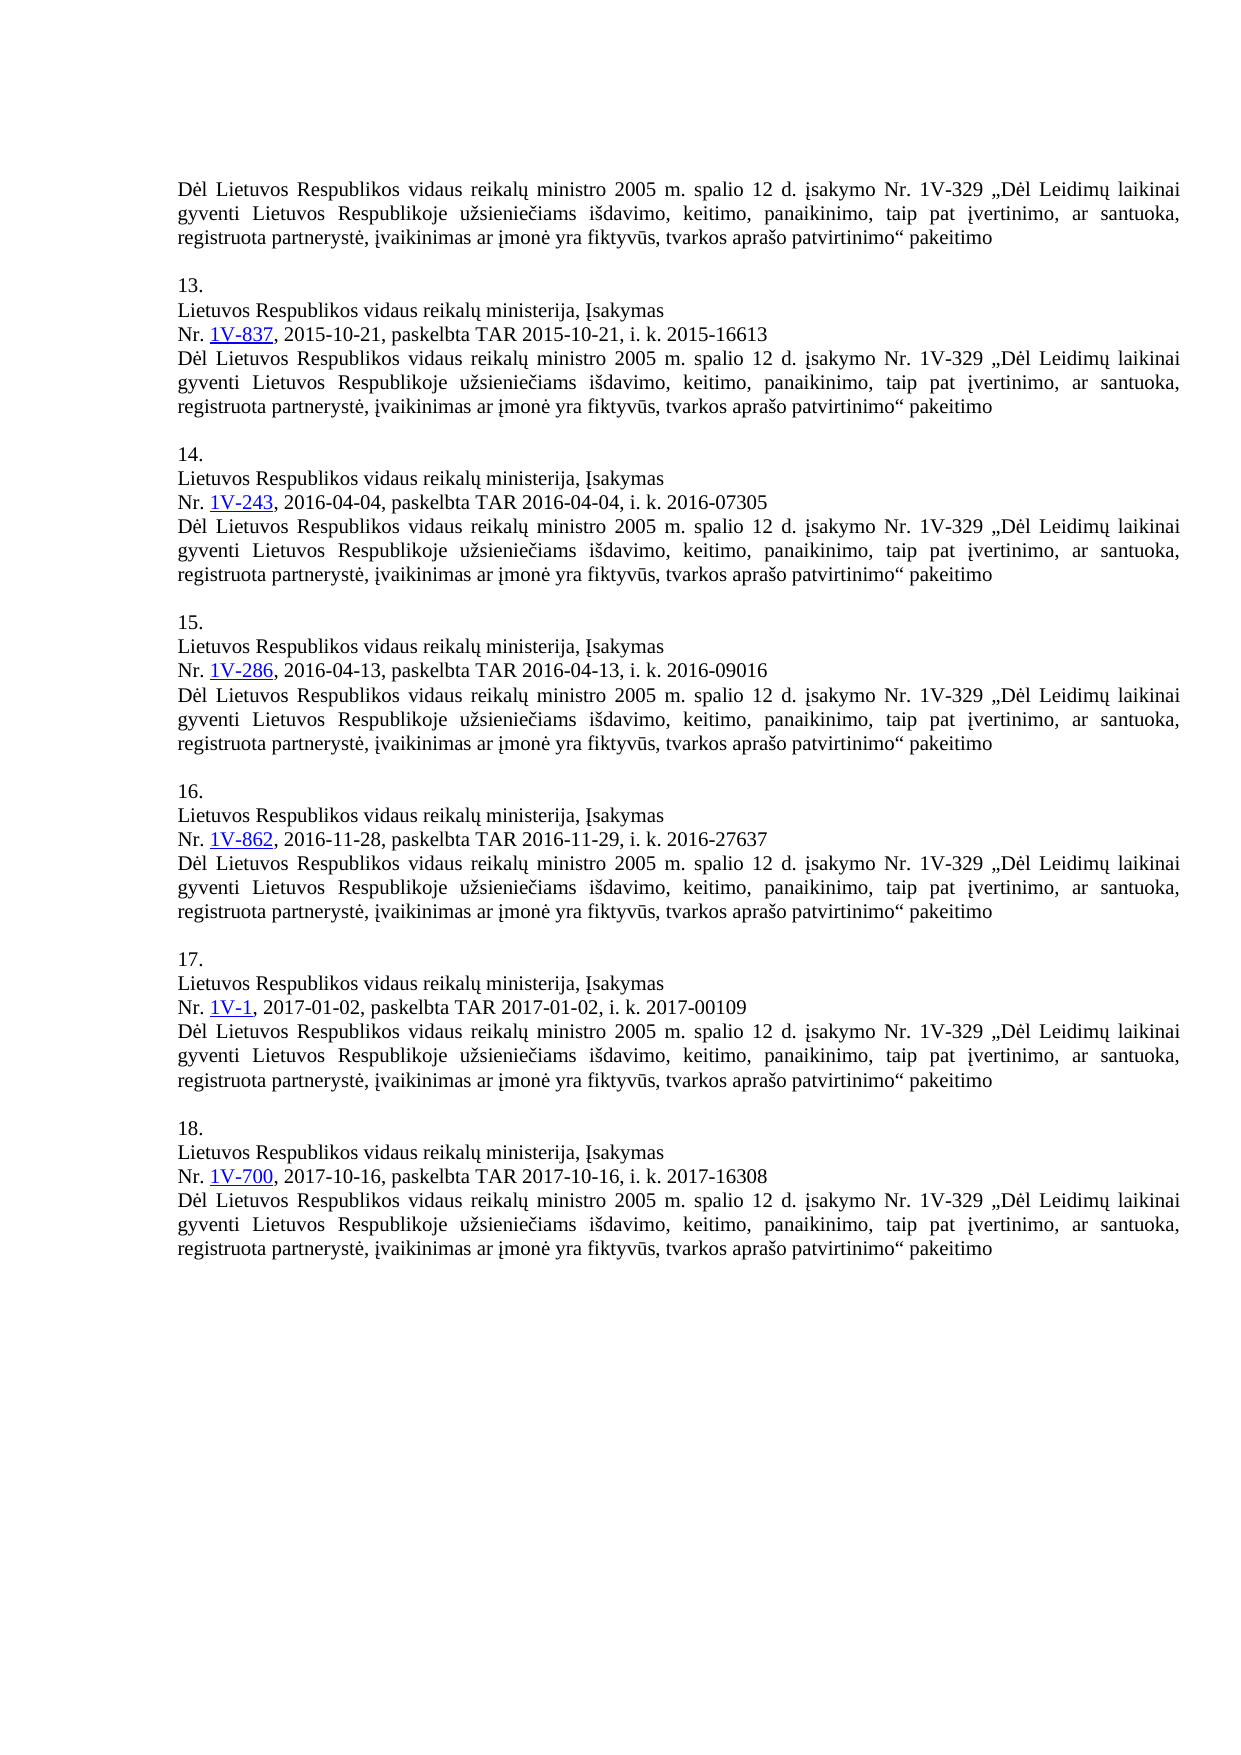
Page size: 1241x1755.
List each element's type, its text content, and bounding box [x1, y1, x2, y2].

text Lietuvos Respublikos vidaus reikalų ministerija, Įsakymas [177, 466, 1181, 490]
text Nr. 1V-243, 2016-04-04, paskelbta TAR 2016-04-04, i. k. 2016-07305 [177, 490, 1181, 514]
text Lietuvos Respublikos vidaus reikalų ministerija, Įsakymas [177, 971, 1181, 995]
text Nr. 1V-286, 2016-04-13, paskelbta TAR 2016-04-13, i. k. 2016-09016 [177, 658, 1181, 682]
text Lietuvos Respublikos vidaus reikalų ministerija, Įsakymas [177, 297, 1181, 322]
text Lietuvos Respublikos vidaus reikalų ministerija, Įsakymas [177, 803, 1181, 827]
text Dėl Lietuvos Respublikos vidaus reikalų ministro 2005 m. spalio 12 d. įsakymo Nr. 1V-329 „Dėl Leidimų laikinai gyventi Lietuvos Respublikoje užsieniečiams išdavimo, keitimo, panaikinimo, taip pat įvertinimo, ar santuoka, registruota partnerystė, įvaikinimas ar įmonė yra fiktyvūs, tvarkos aprašo patvirtinimo“ pakeitimo [177, 514, 1181, 586]
text Dėl Lietuvos Respublikos vidaus reikalų ministro 2005 m. spalio 12 d. įsakymo Nr. 1V-329 „Dėl Leidimų laikinai gyventi Lietuvos Respublikoje užsieniečiams išdavimo, keitimo, panaikinimo, taip pat įvertinimo, ar santuoka, registruota partnerystė, įvaikinimas ar įmonė yra fiktyvūs, tvarkos aprašo patvirtinimo“ pakeitimo [177, 177, 1181, 249]
text 16. [177, 779, 1181, 803]
text Nr. 1V-837, 2015-10-21, paskelbta TAR 2015-10-21, i. k. 2015-16613 [177, 322, 1181, 346]
text Nr. 1V-862, 2016-11-28, paskelbta TAR 2016-11-29, i. k. 2016-27637 [177, 827, 1181, 851]
text Nr. 1V-700, 2017-10-16, paskelbta TAR 2017-10-16, i. k. 2017-16308 [177, 1164, 1181, 1188]
text Lietuvos Respublikos vidaus reikalų ministerija, Įsakymas [177, 1140, 1181, 1164]
text 15. [177, 610, 1181, 634]
text 18. [177, 1116, 1181, 1140]
text Lietuvos Respublikos vidaus reikalų ministerija, Įsakymas [177, 634, 1181, 658]
text Dėl Lietuvos Respublikos vidaus reikalų ministro 2005 m. spalio 12 d. įsakymo Nr. 1V-329 „Dėl Leidimų laikinai gyventi Lietuvos Respublikoje užsieniečiams išdavimo, keitimo, panaikinimo, taip pat įvertinimo, ar santuoka, registruota partnerystė, įvaikinimas ar įmonė yra fiktyvūs, tvarkos aprašo patvirtinimo“ pakeitimo [177, 346, 1181, 418]
text Nr. 1V-1, 2017-01-02, paskelbta TAR 2017-01-02, i. k. 2017-00109 [177, 995, 1181, 1019]
text Dėl Lietuvos Respublikos vidaus reikalų ministro 2005 m. spalio 12 d. įsakymo Nr. 1V-329 „Dėl Leidimų laikinai gyventi Lietuvos Respublikoje užsieniečiams išdavimo, keitimo, panaikinimo, taip pat įvertinimo, ar santuoka, registruota partnerystė, įvaikinimas ar įmonė yra fiktyvūs, tvarkos aprašo patvirtinimo“ pakeitimo [177, 1188, 1181, 1260]
text 17. [177, 947, 1181, 971]
text Dėl Lietuvos Respublikos vidaus reikalų ministro 2005 m. spalio 12 d. įsakymo Nr. 1V-329 „Dėl Leidimų laikinai gyventi Lietuvos Respublikoje užsieniečiams išdavimo, keitimo, panaikinimo, taip pat įvertinimo, ar santuoka, registruota partnerystė, įvaikinimas ar įmonė yra fiktyvūs, tvarkos aprašo patvirtinimo“ pakeitimo [177, 1019, 1181, 1092]
text Dėl Lietuvos Respublikos vidaus reikalų ministro 2005 m. spalio 12 d. įsakymo Nr. 1V-329 „Dėl Leidimų laikinai gyventi Lietuvos Respublikoje užsieniečiams išdavimo, keitimo, panaikinimo, taip pat įvertinimo, ar santuoka, registruota partnerystė, įvaikinimas ar įmonė yra fiktyvūs, tvarkos aprašo patvirtinimo“ pakeitimo [177, 851, 1181, 923]
text Dėl Lietuvos Respublikos vidaus reikalų ministro 2005 m. spalio 12 d. įsakymo Nr. 1V-329 „Dėl Leidimų laikinai gyventi Lietuvos Respublikoje užsieniečiams išdavimo, keitimo, panaikinimo, taip pat įvertinimo, ar santuoka, registruota partnerystė, įvaikinimas ar įmonė yra fiktyvūs, tvarkos aprašo patvirtinimo“ pakeitimo [177, 682, 1181, 755]
text 14. [177, 442, 1181, 466]
text 13. [177, 273, 1181, 297]
